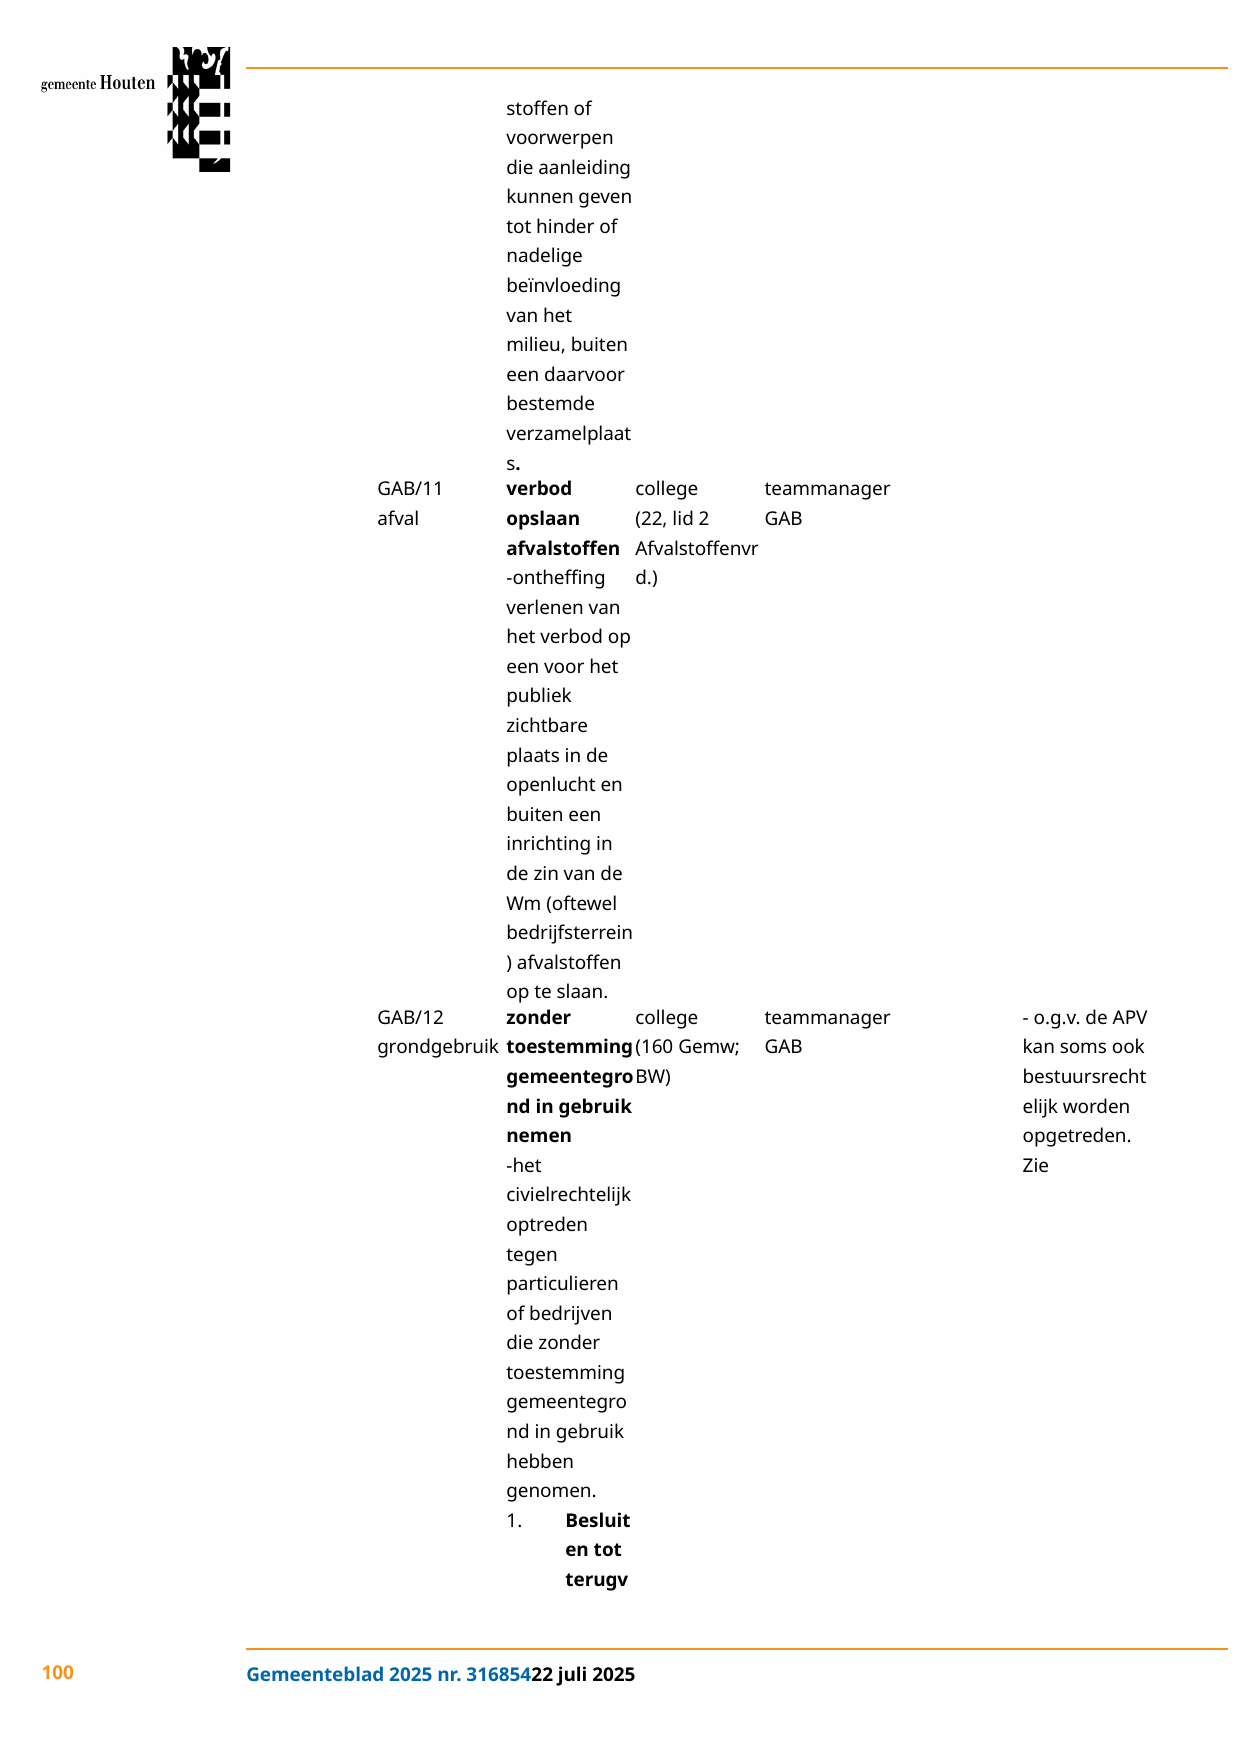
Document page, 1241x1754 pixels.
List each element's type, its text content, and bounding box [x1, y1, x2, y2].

picture [41, 47, 231, 172]
table_cell [248, 1004, 377, 1592]
table_cell [894, 95, 1022, 476]
table_cell stoffen of voorwerpen die aanleiding kunnen geven tot hinder of nadelige beïnvloeding van het milieu, buiten een daarvoor bestemde verzamelplaats. [506, 95, 635, 476]
table_cell [1023, 476, 1152, 1004]
table_cell GAB/12 grondgebruik [377, 1004, 506, 1592]
table_cell [377, 95, 506, 476]
table_cell - o.g.v. de APV kan soms ook bestuursrechtelijk worden opgetreden. Zie [1023, 1004, 1152, 1592]
table_cell college (22, lid 2 Afvalstoffenvrd.) [635, 476, 764, 1004]
table_cell [248, 95, 377, 476]
table_cell [894, 476, 1022, 1004]
table_cell [1023, 95, 1152, 476]
table_cell [635, 95, 764, 476]
table_cell teammanager GAB [764, 1004, 893, 1592]
table_cell college (160 Gemw; BW) [635, 1004, 764, 1592]
table_cell verbod opslaan afvalstoffen -ontheffing verlenen van het verbod op een voor het publiek zichtbare plaats in de openlucht en buiten een inrichting in de zin van de Wm (oftewel bedrijfsterrein) afvalstoffen op te slaan. [506, 476, 635, 1004]
table_cell zonder toestemming gemeentegrond in gebruik nemen -het civielrechtelijk optreden tegen particulieren of bedrijven die zonder toestemming gemeentegrond in gebruik hebben genomen. Besluiten tot terugv [506, 1004, 635, 1592]
table_cell [894, 1004, 1022, 1592]
table_cell GAB/11 afval [377, 476, 506, 1004]
table_cell [764, 95, 893, 476]
table_cell teammanager GAB [764, 476, 893, 1004]
table_cell [248, 476, 377, 1004]
